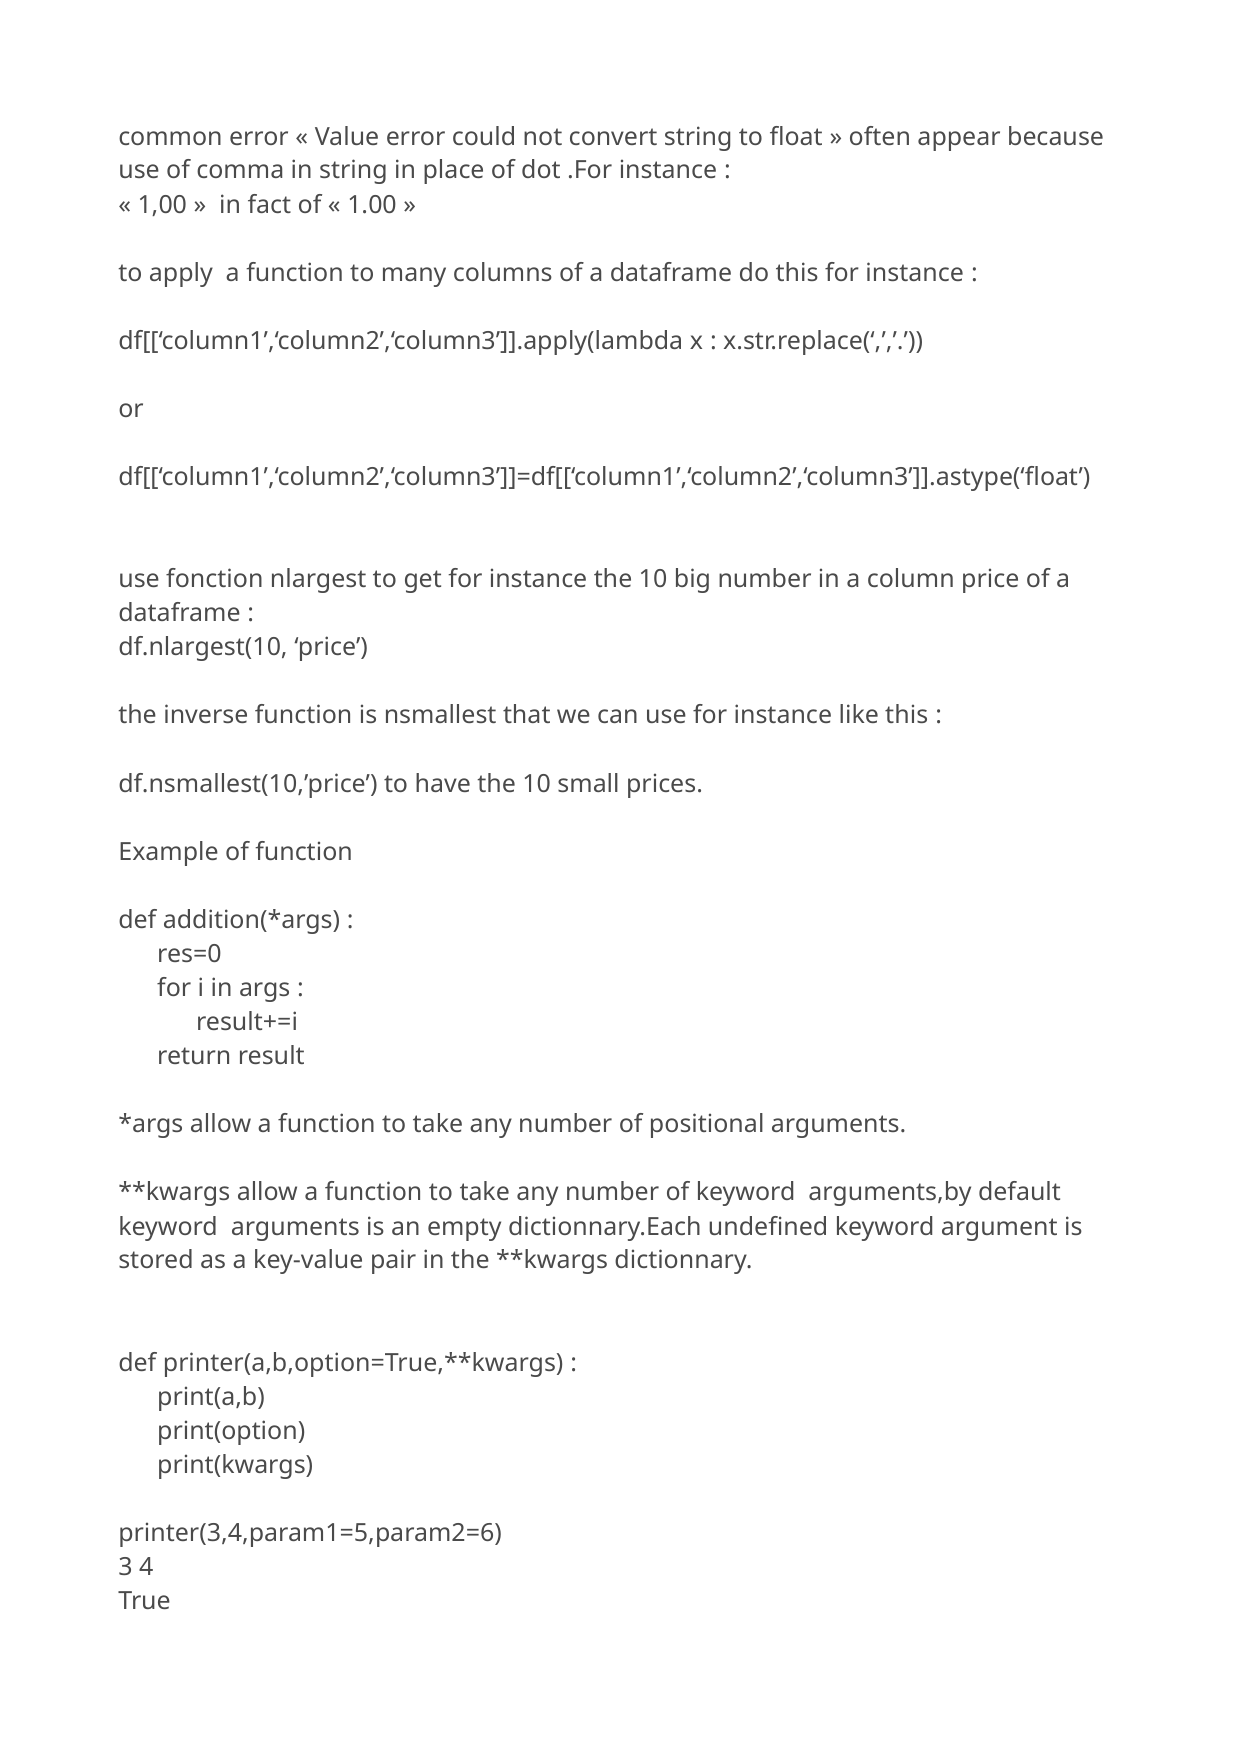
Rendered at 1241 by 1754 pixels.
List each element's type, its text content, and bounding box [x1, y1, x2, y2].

text df.nlargest(10, ‘price’) [118, 629, 1122, 663]
text or [118, 391, 1122, 425]
text Example of function [118, 833, 1122, 867]
text for i in args : [118, 970, 1122, 1004]
text def printer(a,b,option=True,**kwargs) : [118, 1344, 1122, 1378]
text to apply a function to many columns of a dataframe do this for instance : [118, 254, 1122, 288]
text print(kwargs) [118, 1447, 1122, 1481]
text use fonction nlargest to get for instance the 10 big number in a column price of a dataframe : [118, 561, 1122, 629]
text 3 4 [118, 1549, 1122, 1583]
text print(option) [118, 1412, 1122, 1447]
text « 1,00 » in fact of « 1.00 » [118, 186, 1122, 220]
text common error « Value error could not convert string to float » often appear because use of comma in string in place of dot .For instance : [118, 118, 1122, 186]
text **kwargs allow a function to take any number of keyword arguments,by default keyword arguments is an empty dictionnary.Each undefined keyword argument is stored as a key-value pair in the **kwargs dictionnary. [118, 1174, 1122, 1276]
text *args allow a function to take any number of positional arguments. [118, 1106, 1122, 1140]
text df.nsmallest(10,’price’) to have the 10 small prices. [118, 765, 1122, 799]
text res=0 [118, 936, 1122, 970]
text df[[‘column1’,‘column2’,‘column3’]].apply(lambda x : x.str.replace(‘,’,’.’)) [118, 322, 1122, 357]
text the inverse function is nsmallest that we can use for instance like this : [118, 697, 1122, 731]
text return result [118, 1038, 1122, 1072]
text df[[‘column1’,‘column2’,‘column3’]]=df[[‘column1’,‘column2’,‘column3’]].astype(‘float’) [118, 459, 1122, 493]
text True [118, 1583, 1122, 1617]
text printer(3,4,param1=5,param2=6) [118, 1515, 1122, 1549]
text result+=i [118, 1004, 1122, 1038]
text def addition(*args) : [118, 902, 1122, 936]
text print(a,b) [118, 1378, 1122, 1412]
